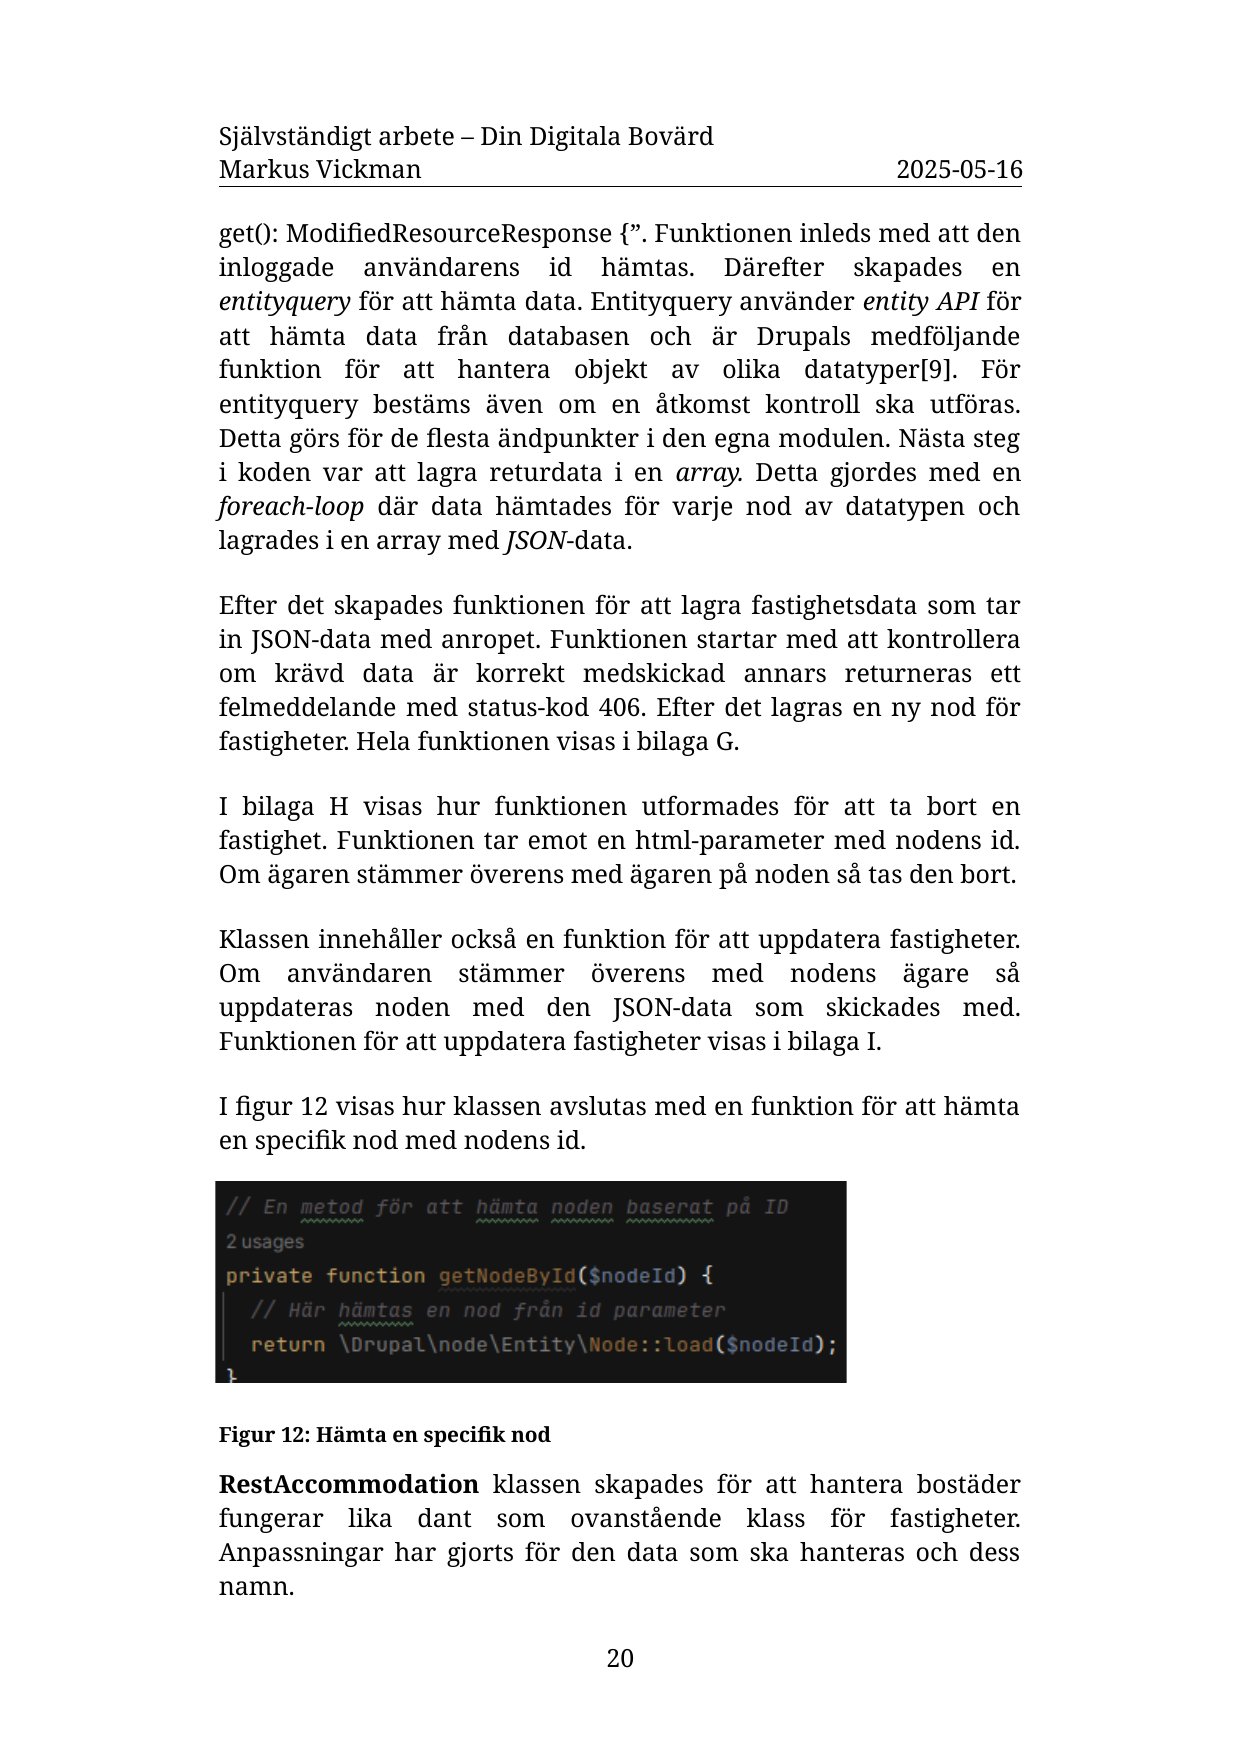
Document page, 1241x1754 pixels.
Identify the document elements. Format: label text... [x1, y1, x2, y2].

text get(): ModifiedResourceResponse {”. Funktionen inleds med att den inloggade användarens id hämtas. Därefter skapades en entityquery för att hämta data. Entityquery använder entity API för att hämta data från databasen och är Drupals medföljande funktion för att hantera objekt av olika datatyper[9]. För entityquery bestäms även om en åtkomst kontroll ska utföras. Detta görs för de flesta ändpunkter i den egna modulen. Nästa steg i koden var att lagra returdata i en array. Detta gjordes med en foreach-loop där data hämtades för varje nod av datatypen och lagrades i en array med JSON-data. [218, 216, 1022, 557]
text Figur 12: Hämta en specifik nod [218, 1383, 1022, 1448]
picture [215, 1181, 847, 1383]
text I bilaga H visas hur funktionen utformades för att ta bort en fastighet. Funktionen tar emot en html-parameter med nodens id. Om ägaren stämmer överens med ägaren på noden så tas den bort. [218, 788, 1022, 891]
text Efter det skapades funktionen för att lagra fastighetsdata som tar in JSON-data med anropet. Funktionen startar med att kontrollera om krävd data är korrekt medskickad annars returneras ett felmeddelande med status-kod 406. Efter det lagras en ny nod för fastigheter. Hela funktionen visas i bilaga G. [218, 587, 1022, 758]
text Klassen innehåller också en funktion för att uppdatera fastigheter. Om användaren stämmer överens med nodens ägare så uppdateras noden med den JSON-data som skickades med. Funktionen för att uppdatera fastigheter visas i bilaga I. [218, 921, 1022, 1057]
text RestAccommodation klassen skapades för att hantera bostäder fungerar lika dant som ovanstående klass för fastigheter. Anpassningar har gjorts för den data som ska hanteras och dess namn. [218, 1467, 1022, 1603]
text I figur 12 visas hur klassen avslutas med en funktion för att hämta en specifik nod med nodens id. [218, 1088, 1022, 1156]
